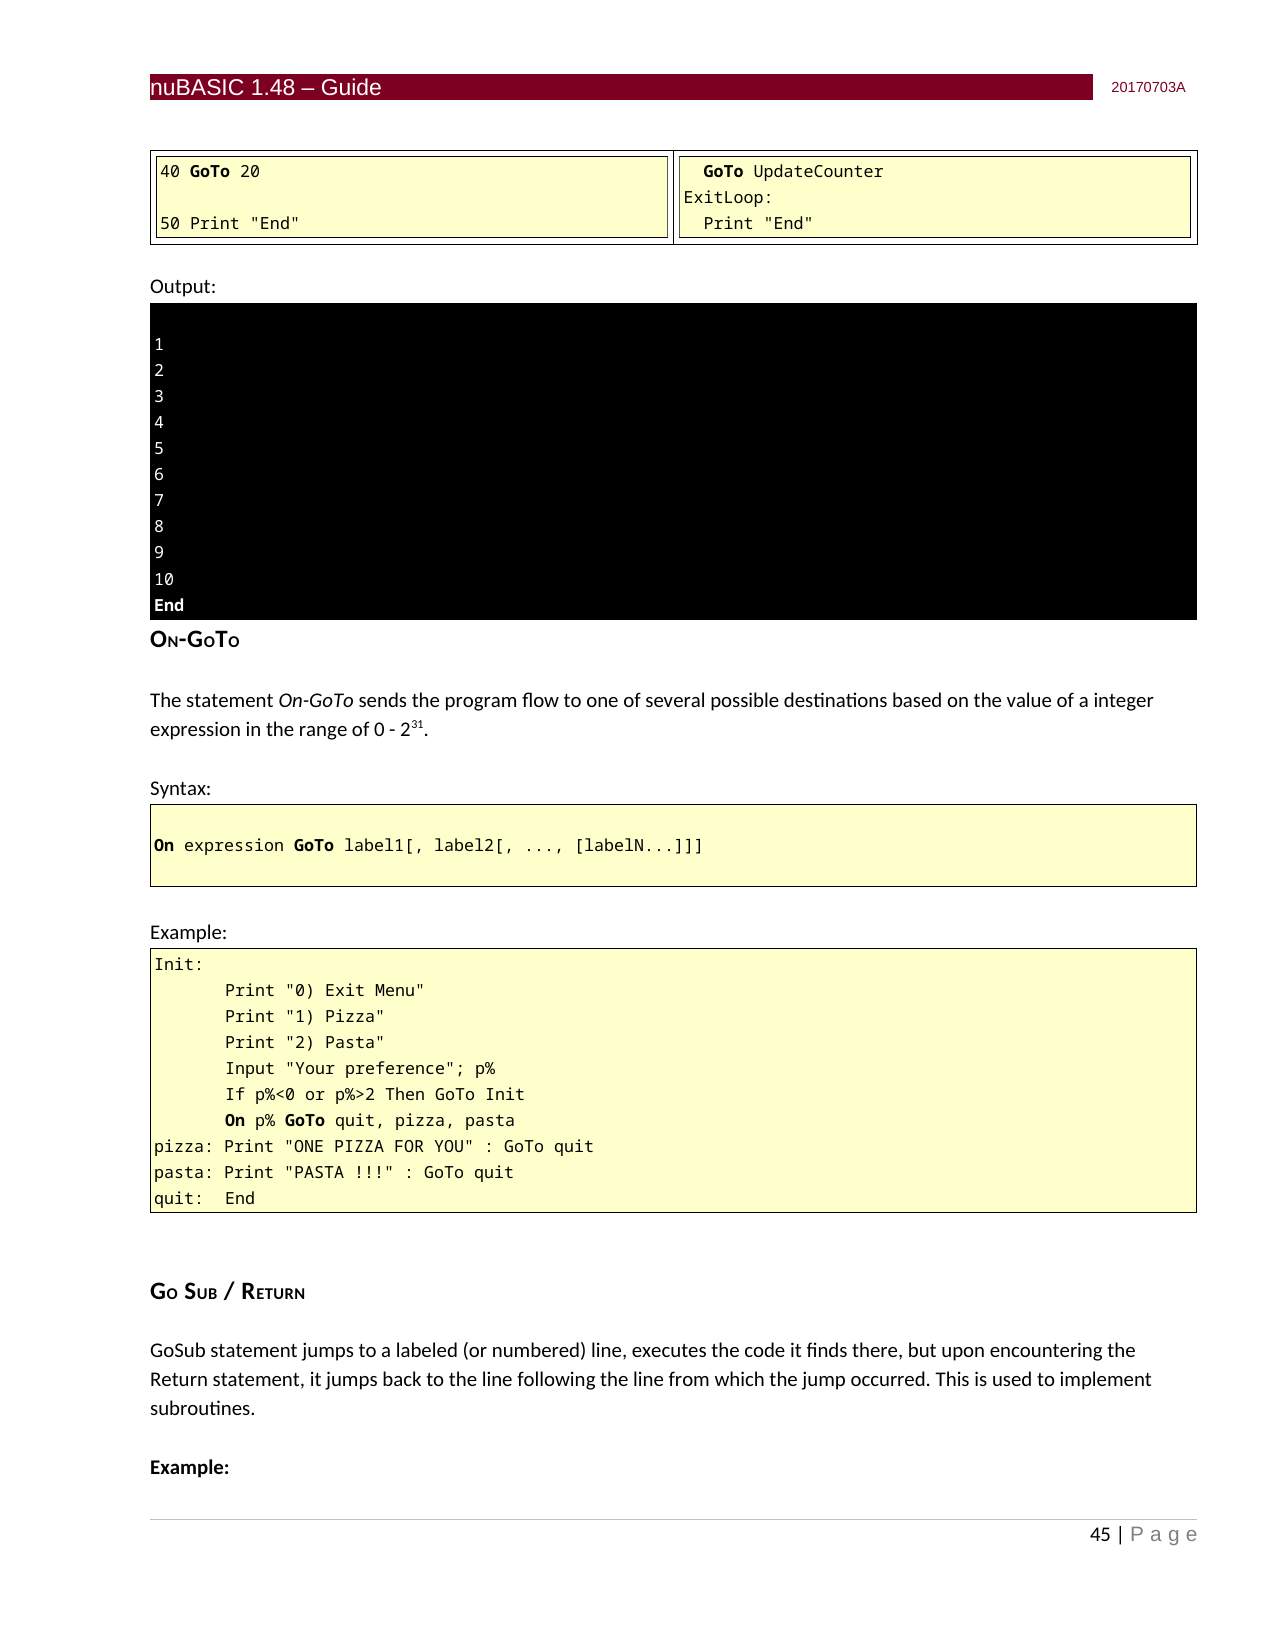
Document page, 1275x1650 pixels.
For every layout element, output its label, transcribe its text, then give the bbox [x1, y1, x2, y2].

list 4 [151, 407, 1196, 433]
text Syntax: [150, 775, 1197, 800]
subtitle Go Sub / Return [150, 1275, 1197, 1306]
list 9 [151, 537, 1196, 563]
subtitle On-GoTo [150, 623, 1197, 654]
text Example: [150, 1454, 1197, 1479]
list 10 [151, 563, 1196, 589]
list If p%<0 or p%>2 Then GoTo Init [151, 1078, 1196, 1104]
list On expression GoTo label1[, label2[, ..., [labelN...]]] [151, 830, 1196, 856]
list pasta: Print "PASTA !!!" : GoTo quit [151, 1157, 1196, 1183]
list pizza: Print "ONE PIZZA FOR YOU" : GoTo quit [151, 1131, 1196, 1157]
table_header 40 GoTo 20 50 Print "End" [151, 151, 673, 244]
list 3 [151, 381, 1196, 407]
list quit: End [151, 1183, 1196, 1212]
list Input "Your preference"; p% [151, 1052, 1196, 1078]
text Example: [150, 919, 1197, 944]
list 1 [151, 329, 1196, 355]
list On p% GoTo quit, pizza, pasta [151, 1104, 1196, 1131]
list Print "1) Pizza" [151, 1000, 1196, 1026]
text The statement On-GoTo sends the program flow to one of several possible destinations based on the value of a integer expression in the range of 0 - 231. [150, 687, 1197, 742]
list Init: [151, 949, 1196, 974]
list 7 [151, 485, 1196, 511]
text GoSub statement jumps to a labeled (or numbered) line, executes the code it finds there, but upon encountering the Return statement, it jumps back to the line following the line from which the jump occurred. This is used to implement subroutines. [150, 1337, 1197, 1421]
list End [151, 589, 1196, 619]
list Print "0) Exit Menu" [151, 974, 1196, 1000]
text Output: [150, 273, 1197, 299]
list 6 [151, 459, 1196, 485]
list 2 [151, 355, 1196, 381]
list Print "2) Pasta" [151, 1026, 1196, 1052]
list 5 [151, 433, 1196, 459]
list 8 [151, 511, 1196, 537]
table_header GoTo UpdateCounter ExitLoop: Print "End" [674, 151, 1197, 244]
